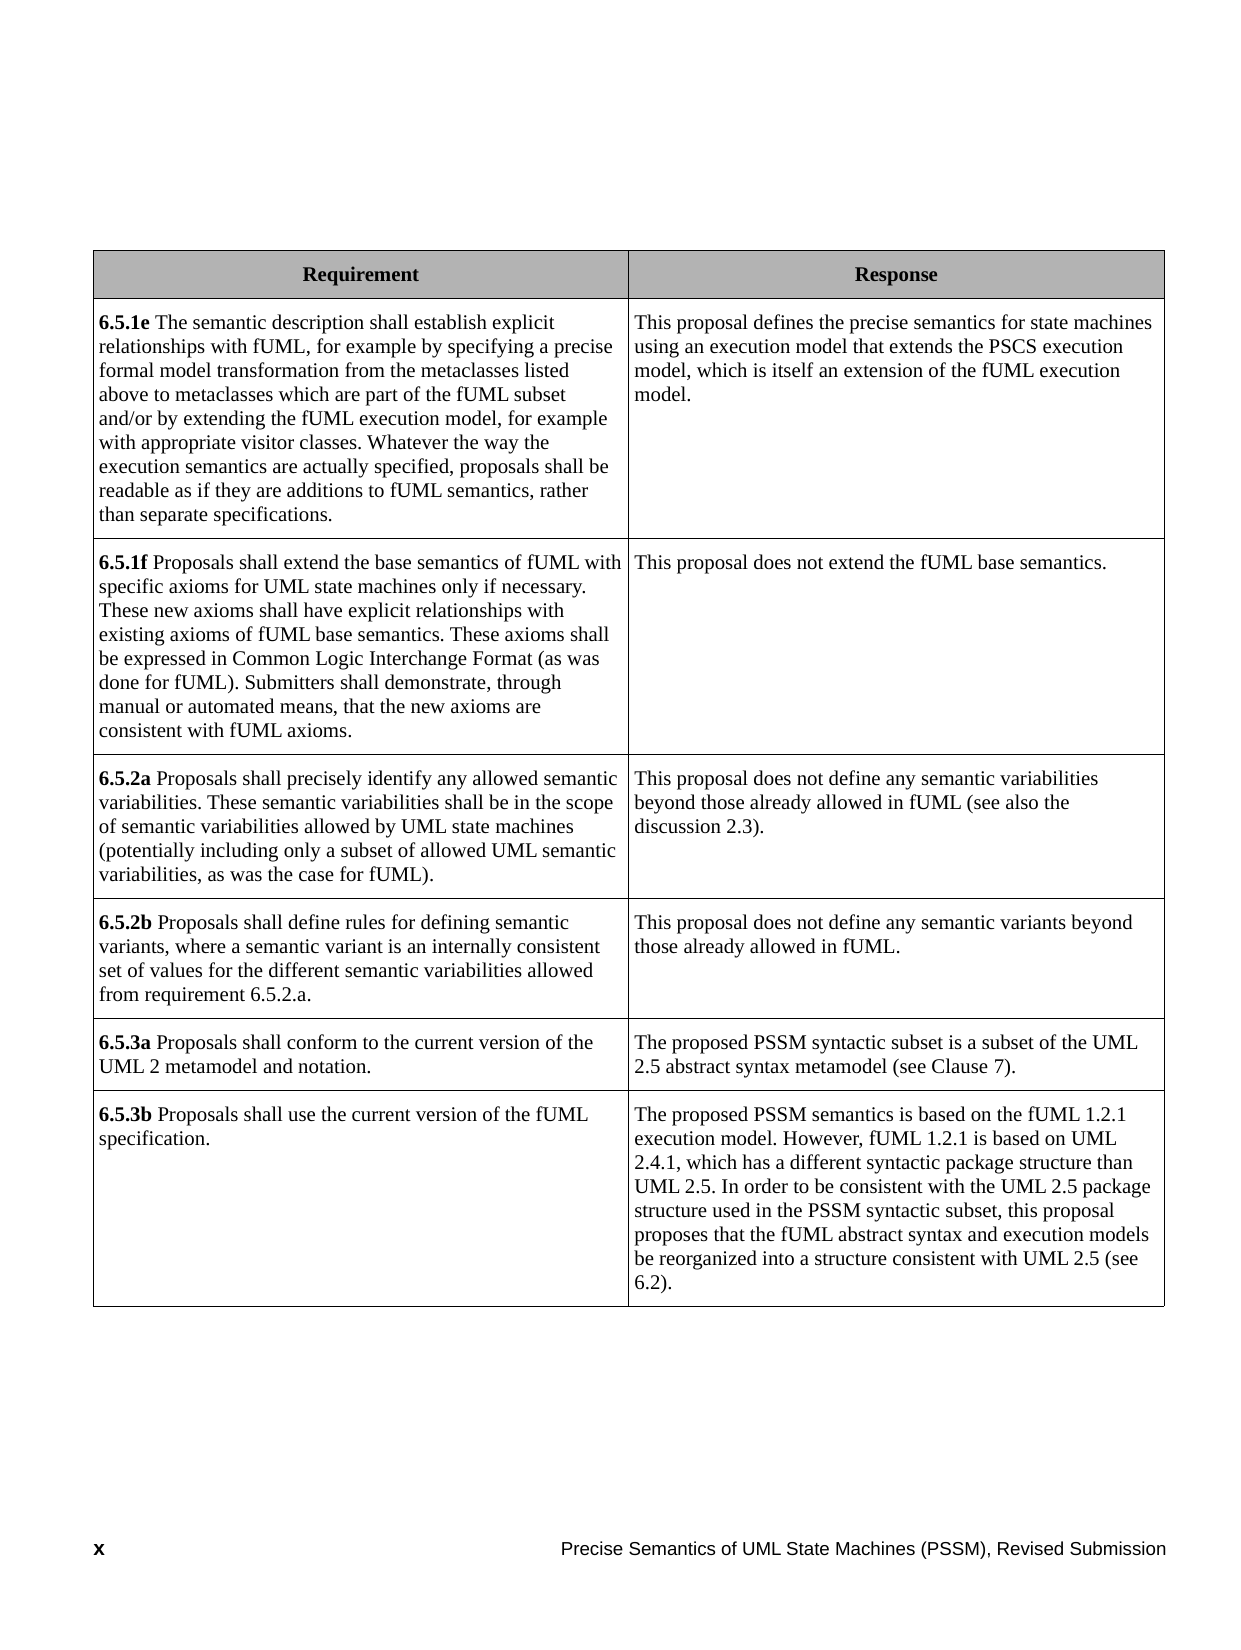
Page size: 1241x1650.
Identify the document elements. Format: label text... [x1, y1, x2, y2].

table_cell 6.5.2a Proposals shall precisely identify any allowed semantic variabilities. These semantic variabilities shall be in the scope of semantic variabilities allowed by UML state machines (potentially including only a subset of allowed UML semantic variabilities, as was the case for fUML). [94, 755, 628, 898]
table_cell 6.5.3a Proposals shall conform to the current version of the UML 2 metamodel and notation. [94, 1019, 628, 1090]
table_cell This proposal does not define any semantic variants beyond those already allowed in fUML. [629, 899, 1164, 1018]
table_header Requirement [94, 251, 628, 298]
table_cell 6.5.3b Proposals shall use the current version of the fUML specification. [94, 1091, 628, 1306]
table_cell This proposal defines the precise semantics for state machines using an execution model that extends the PSCS execution model, which is itself an extension of the fUML execution model. [629, 299, 1164, 538]
table_header Response [629, 251, 1164, 298]
table_cell 6.5.2b Proposals shall define rules for defining semantic variants, where a semantic variant is an internally consistent set of values for the different semantic variabilities allowed from requirement 6.5.2.a. [94, 899, 628, 1018]
table_cell 6.5.1f Proposals shall extend the base semantics of fUML with specific axioms for UML state machines only if necessary. These new axioms shall have explicit relationships with existing axioms of fUML base semantics. These axioms shall be expressed in Common Logic Interchange Format (as was done for fUML). Submitters shall demonstrate, through manual or automated means, that the new axioms are consistent with fUML axioms. [94, 539, 628, 754]
table_cell This proposal does not define any semantic variabilities beyond those already allowed in fUML (see also the discussion 2.3). [629, 755, 1164, 898]
table_cell This proposal does not extend the fUML base semantics. [629, 539, 1164, 754]
table_cell 6.5.1e The semantic description shall establish explicit relationships with fUML, for example by specifying a precise formal model transformation from the metaclasses listed above to metaclasses which are part of the fUML subset and/or by extending the fUML execution model, for example with appropriate visitor classes. Whatever the way the execution semantics are actually specified, proposals shall be readable as if they are additions to fUML semantics, rather than separate specifications. [94, 299, 628, 538]
table_cell The proposed PSSM semantics is based on the fUML 1.2.1 execution model. However, fUML 1.2.1 is based on UML 2.4.1, which has a different syntactic package structure than UML 2.5. In order to be consistent with the UML 2.5 package structure used in the PSSM syntactic subset, this proposal proposes that the fUML abstract syntax and execution models be reorganized into a structure consistent with UML 2.5 (see 6.2). [629, 1091, 1164, 1306]
table_cell The proposed PSSM syntactic subset is a subset of the UML 2.5 abstract syntax metamodel (see Clause 7). [629, 1019, 1164, 1090]
